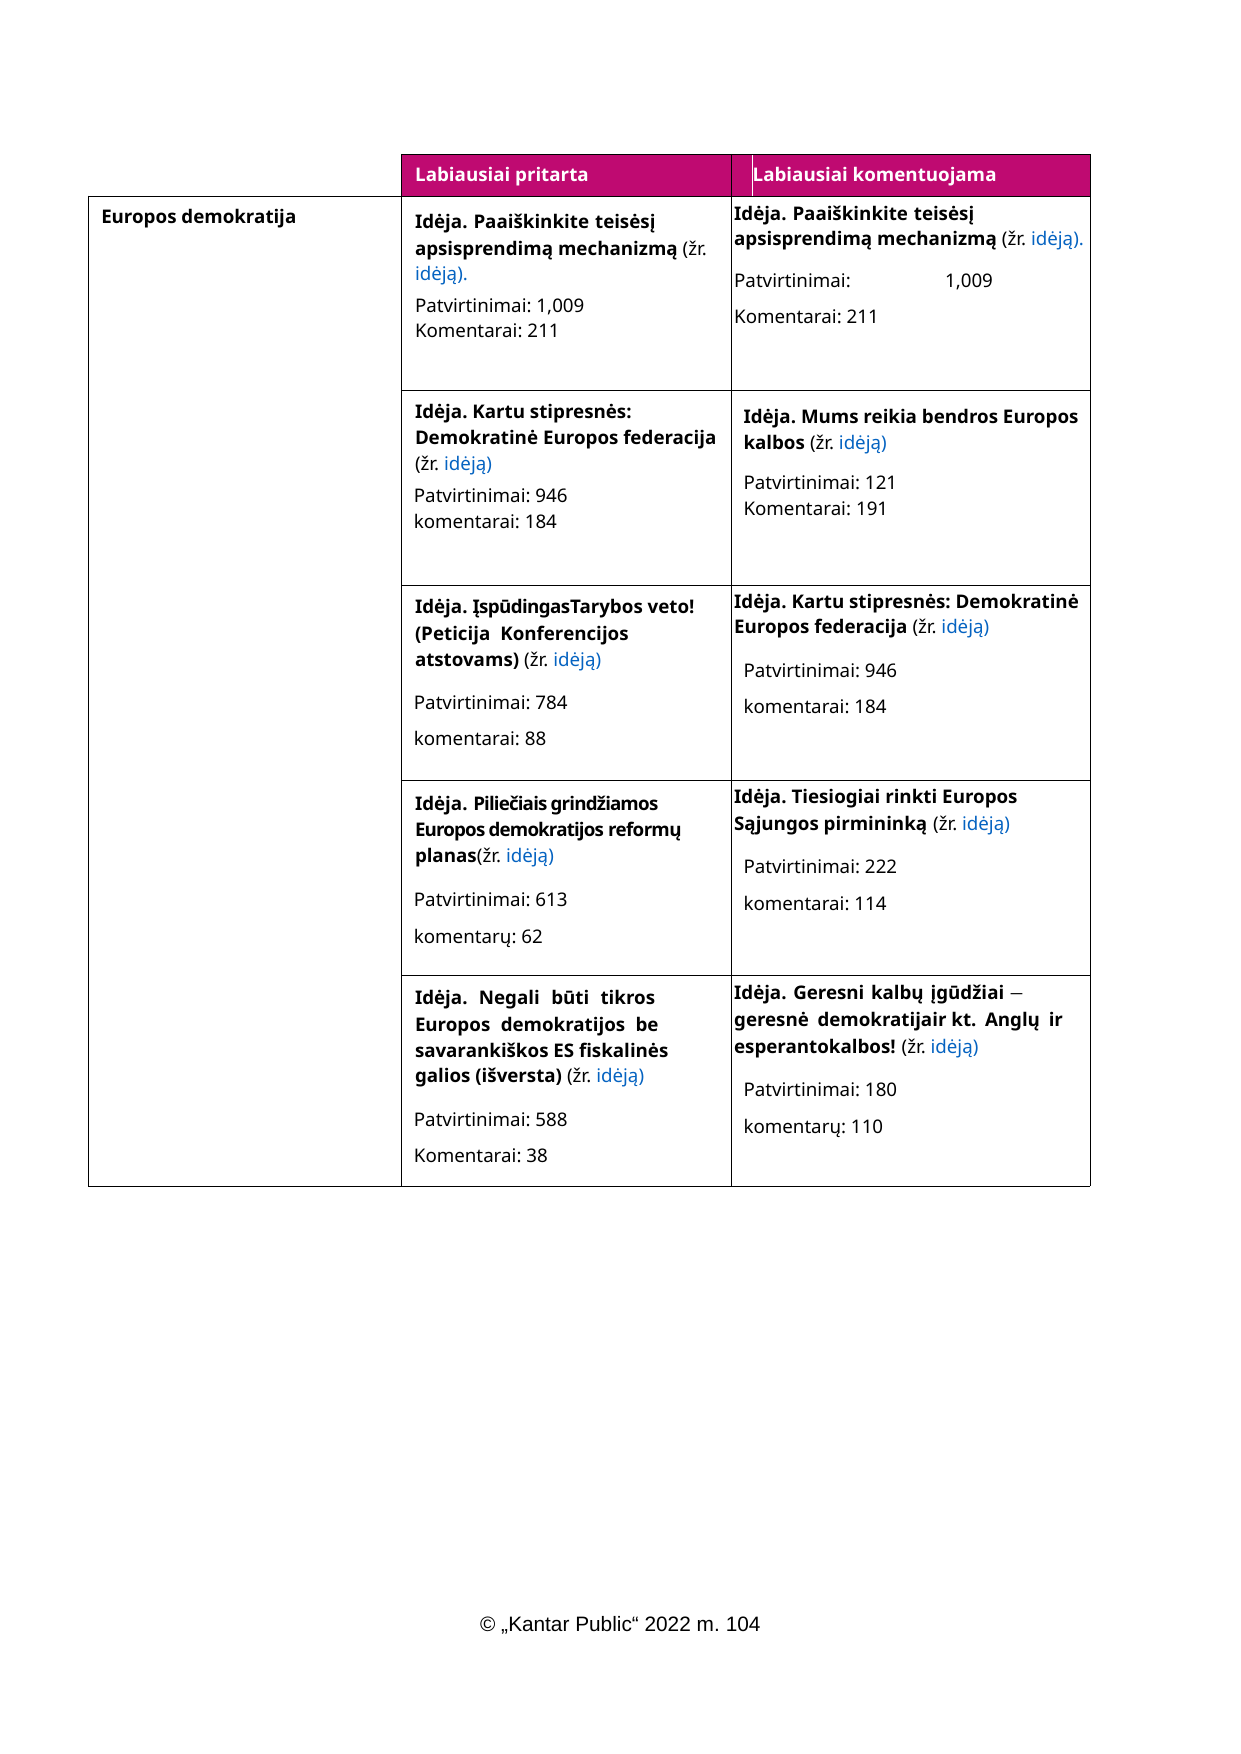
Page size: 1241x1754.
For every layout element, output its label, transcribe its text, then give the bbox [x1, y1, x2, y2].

table_cell Idėja. Kartu stipresnės: Demokratinė Europos federacija (žr. idėją) Patvirtinimai: 946 komentarai: 184 [732, 586, 1090, 780]
table_header [718, 155, 731, 196]
table_header [732, 155, 752, 196]
table_cell Idėja. Paaiškinkite teisėsį apsisprendimą mechanizmą (žr. idėją). Patvirtinimai: 1,009 Komentarai: 211 [732, 197, 1090, 390]
table_header Labiausiai pritarta [415, 155, 718, 196]
table_cell Idėja. Mums reikia bendros Europos kalbos (žr. idėją) Patvirtinimai: 121 Komentarai: 191 [732, 391, 1090, 585]
table_cell Idėja. Tiesiogiai rinkti Europos Sąjungos pirmininką (žr. idėją) Patvirtinimai: 222 komentarai: 114 [732, 781, 1090, 975]
table_header [89, 154, 401, 196]
table_cell Idėja. Geresni kalbų įgūdžiai – geresnė demokratijair kt. Anglų ir esperantokalbos! (žr. idėją) Patvirtinimai: 180 komentarų: 110 [732, 976, 1090, 1186]
table_cell Idėja. Paaiškinkite teisėsį apsisprendimą mechanizmą (žr. idėją). Patvirtinimai: 1,009 Komentarai: 211 [402, 197, 731, 390]
table_header Labiausiai komentuojama [753, 155, 1064, 196]
table_header [1064, 155, 1090, 196]
table_cell Idėja. Kartu stipresnės: Demokratinė Europos federacija (žr. idėją) Patvirtinimai: 946 komentarai: 184 [402, 391, 731, 585]
table_header [402, 155, 415, 196]
table_cell Idėja. ĮspūdingasTarybos veto! (Peticija Konferencijos atstovams) (žr. idėją) Patvirtinimai: 784 komentarai: 88 [402, 586, 731, 780]
table_cell Europos demokratija [89, 197, 401, 1186]
table_cell Idėja. Negali būti tikros Europos demokratijos be savarankiškos ES fiskalinės galios (išversta) (žr. idėją) Patvirtinimai: 588 Komentarai: 38 [402, 976, 731, 1186]
table_cell Idėja. Piliečiais grindžiamos Europos demokratijos reformų planas(žr. idėją) Patvirtinimai: 613 komentarų: 62 [402, 781, 731, 975]
